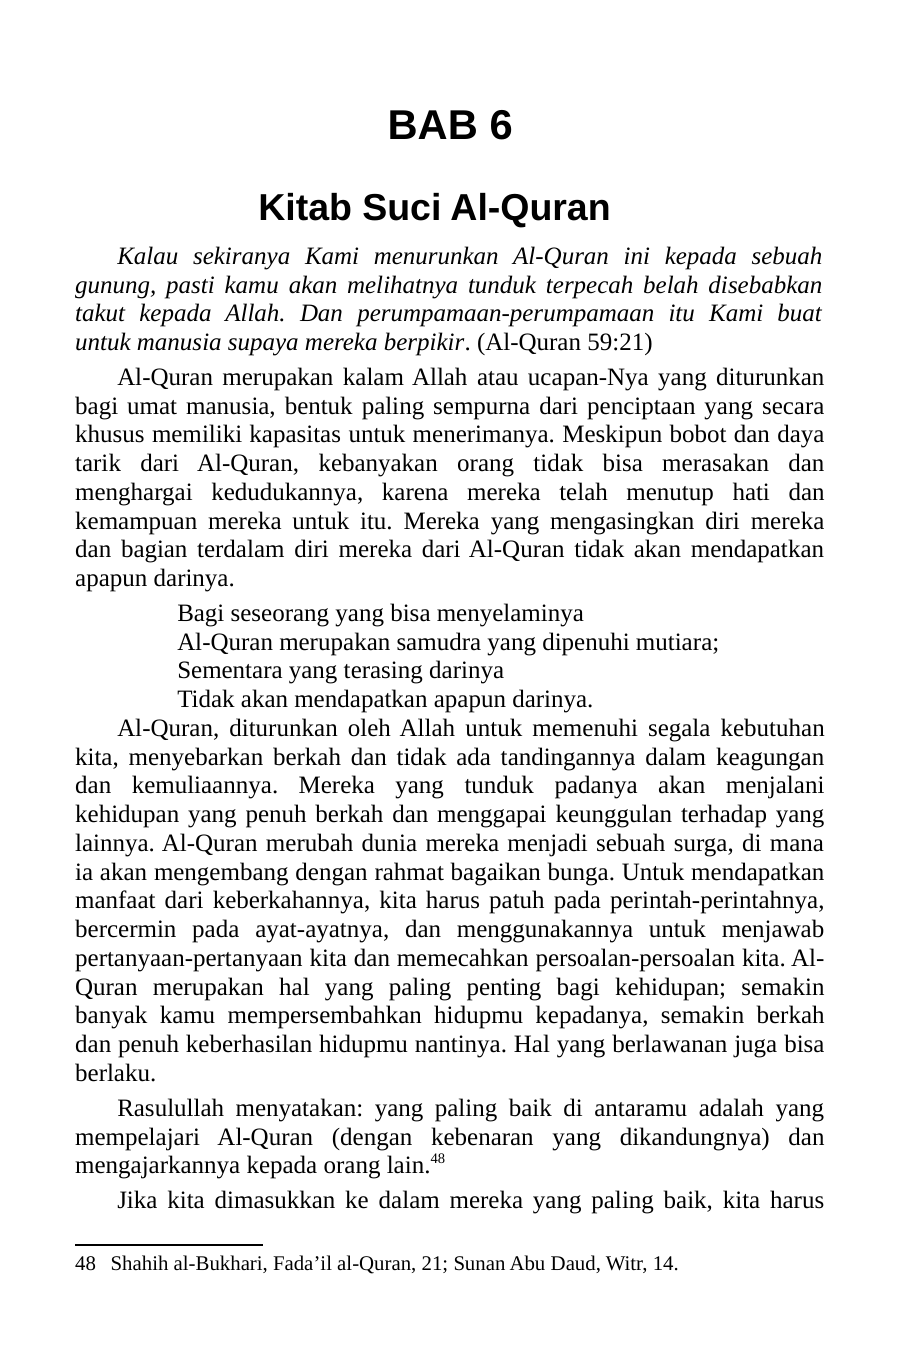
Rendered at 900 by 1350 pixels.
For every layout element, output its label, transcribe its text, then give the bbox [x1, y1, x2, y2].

text Kalau sekiranya Kami menurunkan Al-Quran ini kepada sebuah gunung, pasti kamu akan melihatnya tunduk terpecah belah disebabkan takut kepada Allah. Dan perumpamaan-perumpamaan itu Kami buat untuk manusia supaya mereka berpikir. (Al-Quran 59:21) [75, 241, 825, 356]
text Bagi seseorang yang bisa menyelaminya [177, 598, 825, 627]
text Shahih al-Bukhari, Fada’il al-Quran, 21; Sunan Abu Daud, Witr, 14. [75, 1251, 825, 1275]
title BAB 6 [75, 100, 825, 148]
text Al-Quran merupakan samudra yang dipenuhi mutiara; [177, 627, 825, 656]
subtitle Kitab Suci Al-Quran [75, 185, 825, 228]
text Rasulullah menyatakan: yang paling baik di antaramu adalah yang mempelajari Al-Quran (dengan kebenaran yang dikandungnya) dan mengajarkannya kepada orang lain. [75, 1093, 825, 1179]
text Al-Quran, diturunkan oleh Allah untuk memenuhi segala kebutuhan kita, menyebarkan berkah dan tidak ada tandingannya dalam keagungan dan kemuliaannya. Mereka yang tunduk padanya akan menjalani kehidupan yang penuh berkah dan menggapai keunggulan terhadap yang lainnya. Al-Quran merubah dunia mereka menjadi sebuah surga, di mana ia akan mengembang dengan rahmat bagaikan bunga. Untuk mendapatkan manfaat dari keberkahannya, kita harus patuh pada perintah-perintahnya, bercermin pada ayat-ayatnya, dan menggunakannya untuk menjawab pertanyaan-pertanyaan kita dan memecahkan persoalan-persoalan kita. Al-Quran merupakan hal yang paling penting bagi kehidupan; semakin banyak kamu mempersembahkan hidupmu kepadanya, semakin berkah dan penuh keberhasilan hidupmu nantinya. Hal yang berlawanan juga bisa berlaku. [75, 713, 825, 1087]
text Jika kita dimasukkan ke dalam mereka yang paling baik, kita harus [75, 1185, 825, 1214]
text Sementara yang terasing darinya [177, 656, 825, 684]
text Tidak akan mendapatkan apapun darinya. [177, 684, 825, 713]
text Al-Quran merupakan kalam Allah atau ucapan-Nya yang diturunkan bagi umat manusia, bentuk paling sempurna dari penciptaan yang secara khusus memiliki kapasitas untuk menerimanya. Meskipun bobot dan daya tarik dari Al-Quran, kebanyakan orang tidak bisa merasakan dan menghargai kedudukannya, karena mereka telah menutup hati dan kemampuan mereka untuk itu. Mereka yang mengasingkan diri mereka dan bagian terdalam diri mereka dari Al-Quran tidak akan mendapatkan apapun darinya. [75, 362, 825, 592]
